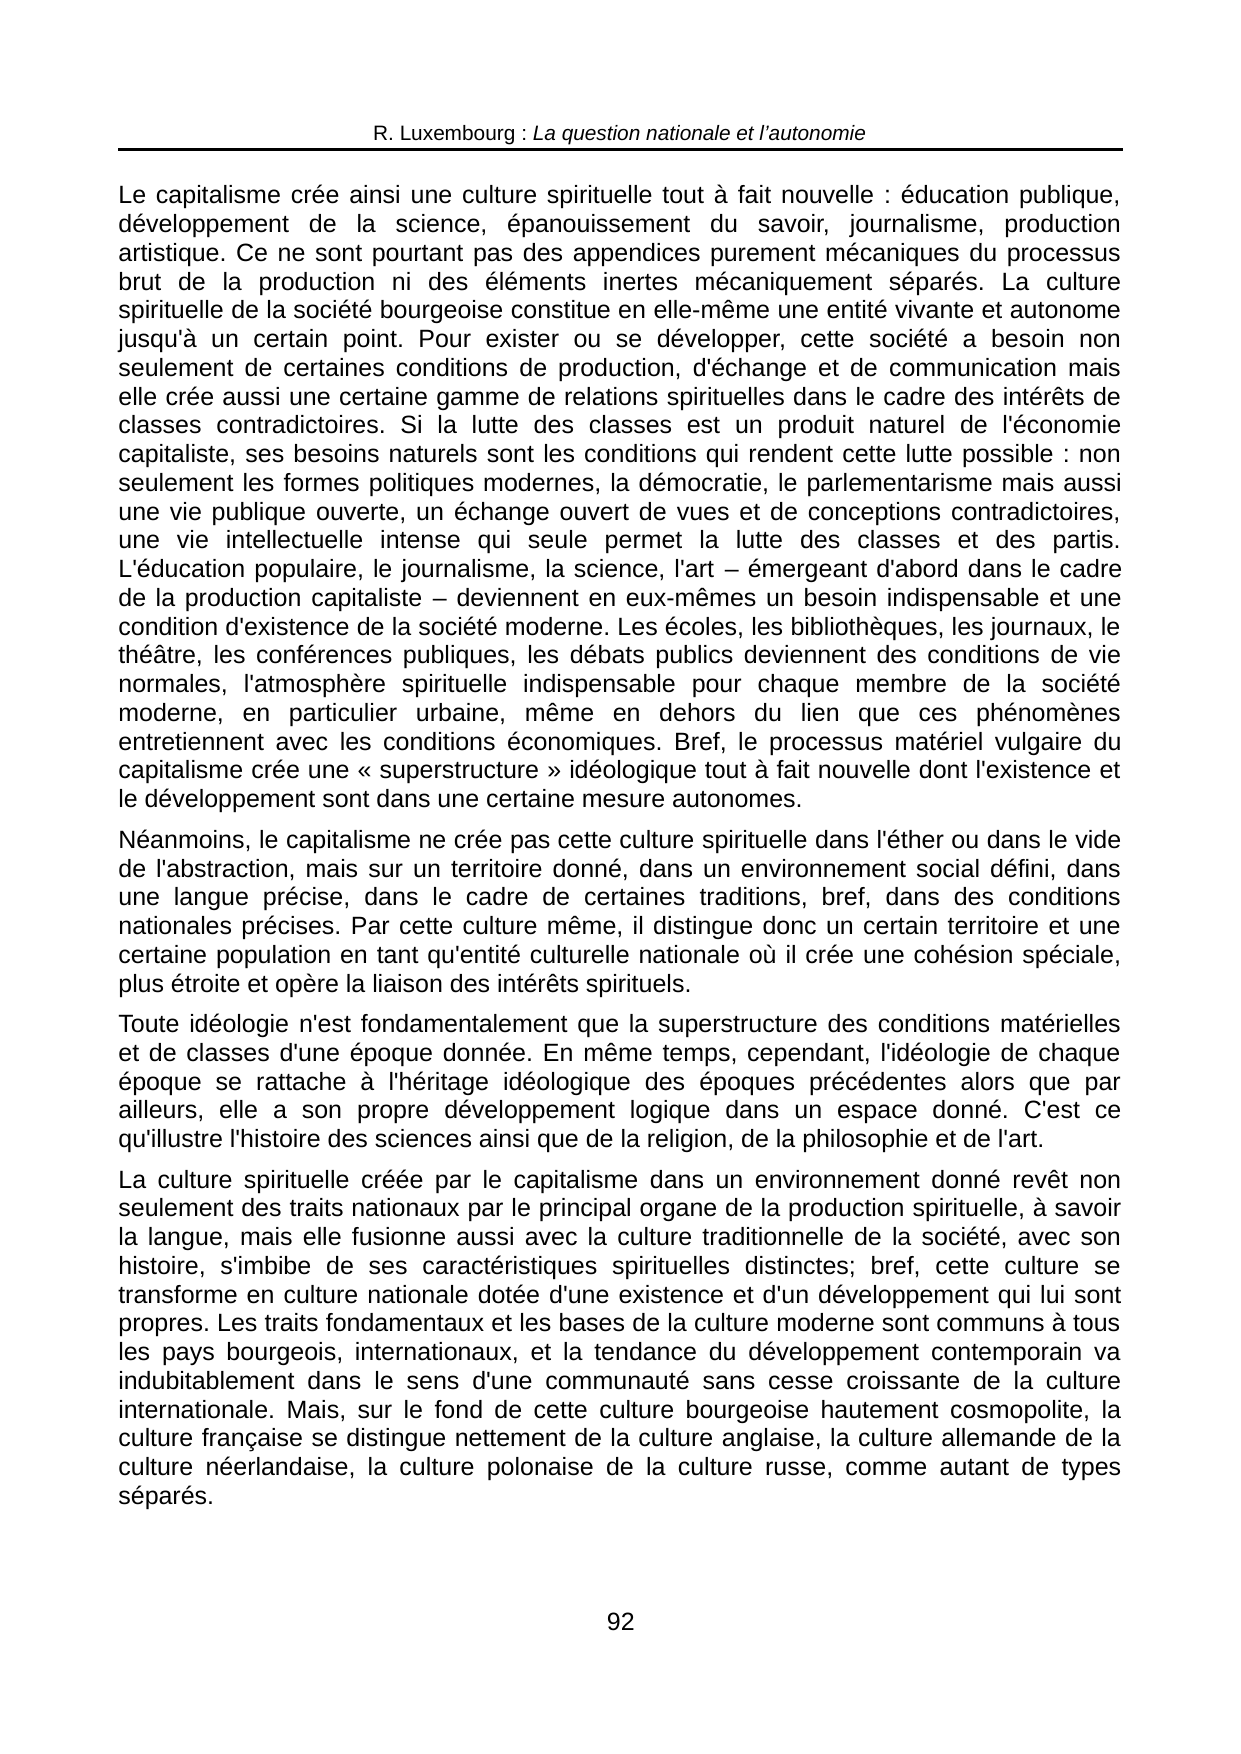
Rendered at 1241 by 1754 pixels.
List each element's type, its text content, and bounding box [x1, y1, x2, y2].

text Néanmoins, le capitalisme ne crée pas cette culture spirituelle dans l'éther ou dans le vide de l'abstraction, mais sur un territoire donné, dans un environnement social défini, dans une langue précise, dans le cadre de certaines traditions, bref, dans des conditions nationales précises. Par cette culture même, il distingue donc un certain territoire et une certaine population en tant qu'entité culturelle nationale où il crée une cohésion spéciale, plus étroite et opère la liaison des intérêts spirituels. [118, 825, 1123, 997]
text La culture spirituelle créée par le capitalisme dans un environnement donné revêt non seulement des traits nationaux par le principal organe de la production spirituelle, à savoir la langue, mais elle fusionne aussi avec la culture traditionnelle de la société, avec son histoire, s'imbibe de ses caractéristiques spirituelles distinctes; bref, cette culture se transforme en culture nationale dotée d'une existence et d'un développement qui lui sont propres. Les traits fondamentaux et les bases de la culture moderne sont communs à tous les pays bourgeois, internationaux, et la tendance du développement contemporain va indubitablement dans le sens d'une communauté sans cesse croissante de la culture internationale. Mais, sur le fond de cette culture bourgeoise hautement cosmopolite, la culture française se distingue nettement de la culture anglaise, la culture allemande de la culture néerlandaise, la culture polonaise de la culture russe, comme autant de types séparés. [118, 1164, 1123, 1509]
text Le capitalisme crée ainsi une culture spirituelle tout à fait nouvelle : éducation publique, développement de la science, épanouissement du savoir, journalisme, production artistique. Ce ne sont pourtant pas des appendices purement mécaniques du processus brut de la production ni des éléments inertes mécaniquement séparés. La culture spirituelle de la société bourgeoise constitue en elle-même une entité vivante et autonome jusqu'à un certain point. Pour exister ou se développer, cette société a besoin non seulement de certaines conditions de production, d'échange et de communication mais elle crée aussi une certaine gamme de relations spirituelles dans le cadre des intérêts de classes contradictoires. Si la lutte des classes est un produit naturel de l'économie capitaliste, ses besoins naturels sont les conditions qui rendent cette lutte possible : non seulement les formes politiques modernes, la démocratie, le parlementarisme mais aussi une vie publique ouverte, un échange ouvert de vues et de conceptions contradictoires, une vie intellectuelle intense qui seule permet la lutte des classes et des partis. L'éducation populaire, le journalisme, la science, l'art – émergeant d'abord dans le cadre de la production capitaliste – deviennent en eux-mêmes un besoin indispensable et une condition d'existence de la société moderne. Les écoles, les bibliothèques, les journaux, le théâtre, les conférences publiques, les débats publics deviennent des conditions de vie normales, l'atmosphère spirituelle indispensable pour chaque membre de la société moderne, en particulier urbaine, même en dehors du lien que ces phénomènes entretiennent avec les conditions économiques. Bref, le processus matériel vulgaire du capitalisme crée une « superstructure » idéologique tout à fait nouvelle dont l'existence et le développement sont dans une certaine mesure autonomes. [118, 181, 1123, 813]
text Toute idéologie n'est fondamentalement que la superstructure des conditions matérielles et de classes d'une époque donnée. En même temps, cependant, l'idéologie de chaque époque se rattache à l'héritage idéologique des époques précédentes alors que par ailleurs, elle a son propre développement logique dans un espace donné. C'est ce qu'illustre l'histoire des sciences ainsi que de la religion, de la philosophie et de l'art. [118, 1009, 1123, 1153]
